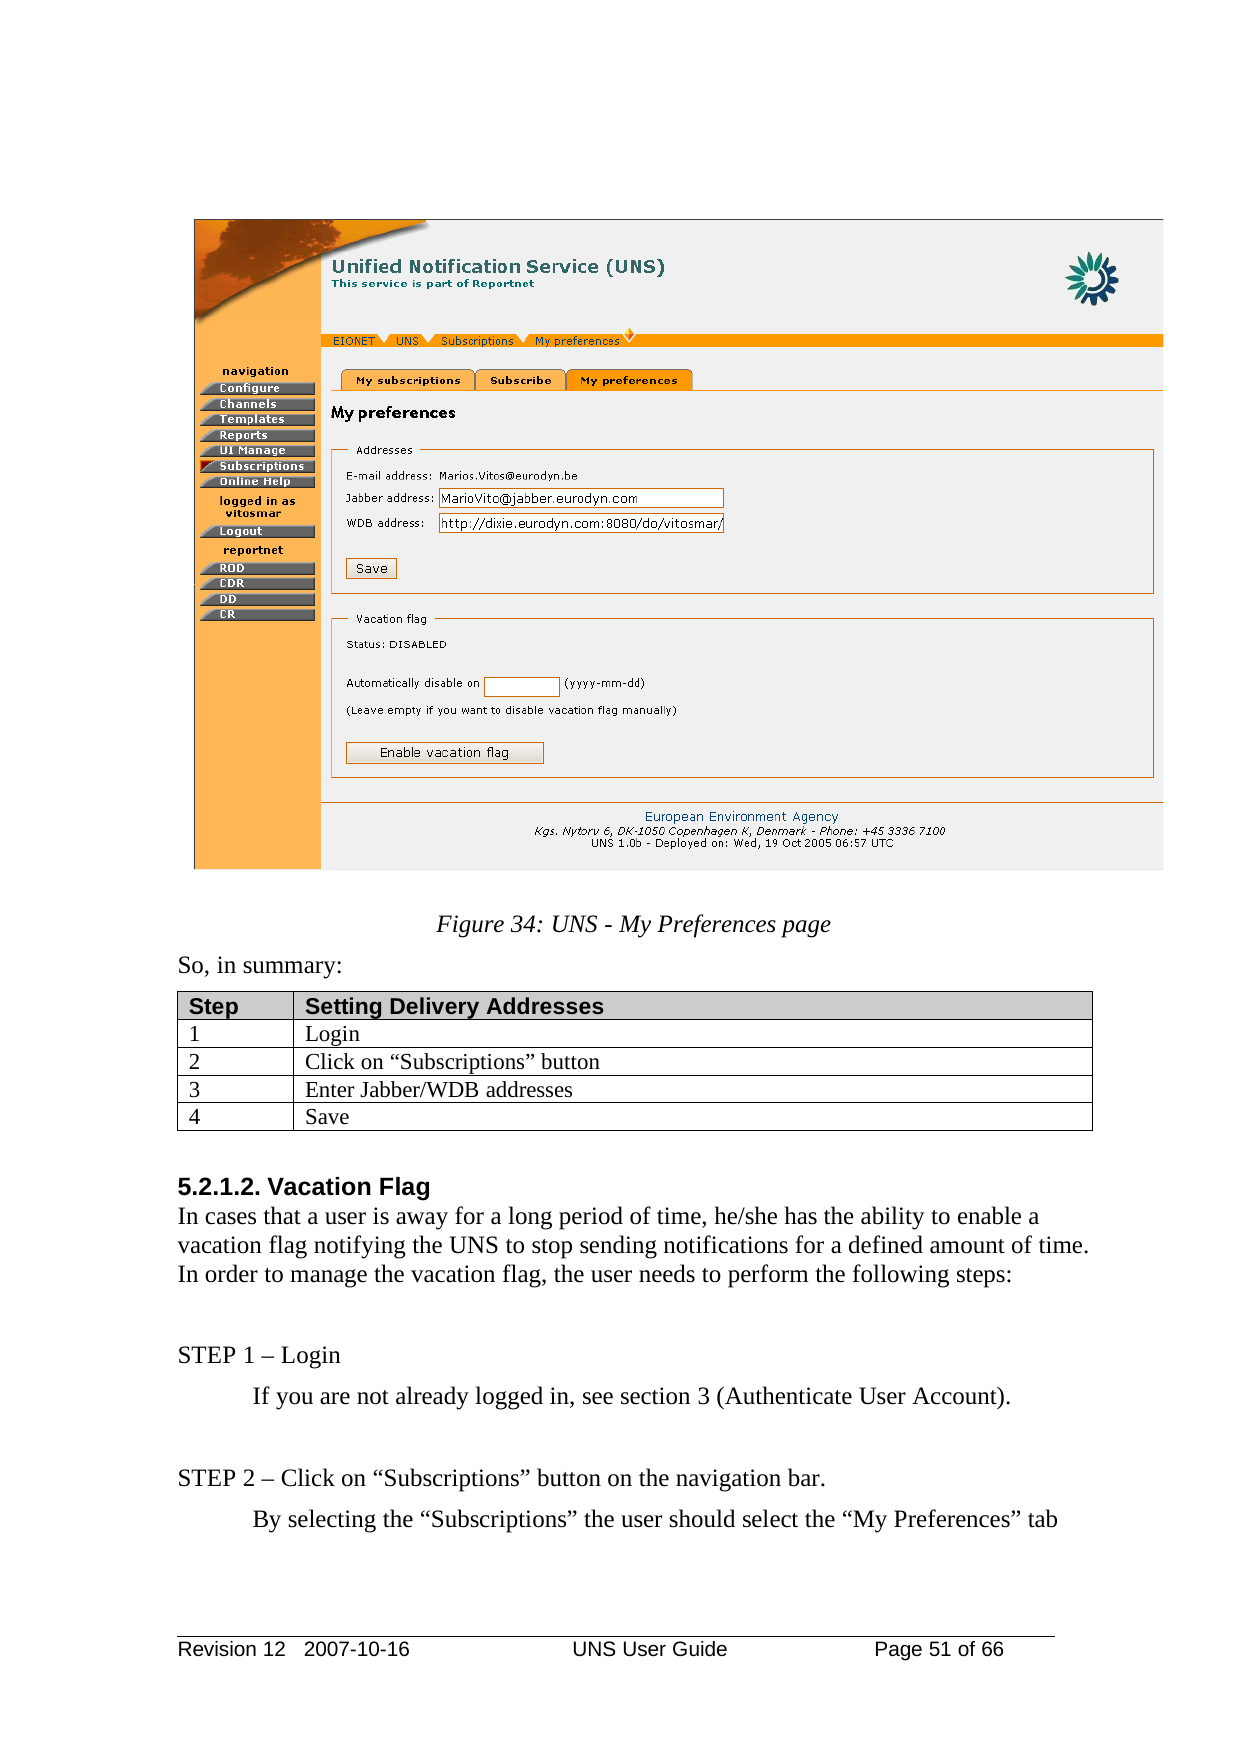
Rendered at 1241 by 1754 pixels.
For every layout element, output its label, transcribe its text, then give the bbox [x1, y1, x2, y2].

table_cell 1 [178, 1020, 293, 1047]
text So, in summary: [177, 950, 1092, 979]
subtitle Vacation Flag [177, 1172, 1092, 1201]
table_cell 3 [178, 1076, 293, 1102]
table_cell Save [294, 1103, 1092, 1130]
table_header Setting Delivery Addresses [294, 992, 1092, 1019]
table_cell Enter Jabber/WDB addresses [294, 1076, 1092, 1102]
text By selecting the “Subscriptions” the user should select the “My Preferences” tab [177, 1504, 1092, 1533]
picture [193, 219, 1164, 870]
table_cell 4 [178, 1103, 293, 1130]
text If you are not already logged in, see section 3 (Authenticate User Account). [177, 1381, 1092, 1410]
table_cell Click on “Subscriptions” button [294, 1048, 1092, 1074]
text In cases that a user is away for a long period of time, he/she has the ability to enable a vacation flag notifying the UNS to stop sending notifications for a defined amount of time. In order to manage the vacation flag, the user needs to perform the following steps: [177, 1201, 1092, 1288]
text Figure 34: UNS - My Preferences page [177, 909, 1092, 938]
text STEP 2 – Click on “Subscriptions” button on the navigation bar. [177, 1463, 1092, 1492]
table_header Step [178, 992, 293, 1019]
text STEP 1 – Login [177, 1340, 1092, 1369]
table_cell Login [294, 1020, 1092, 1047]
table_cell 2 [178, 1048, 293, 1074]
